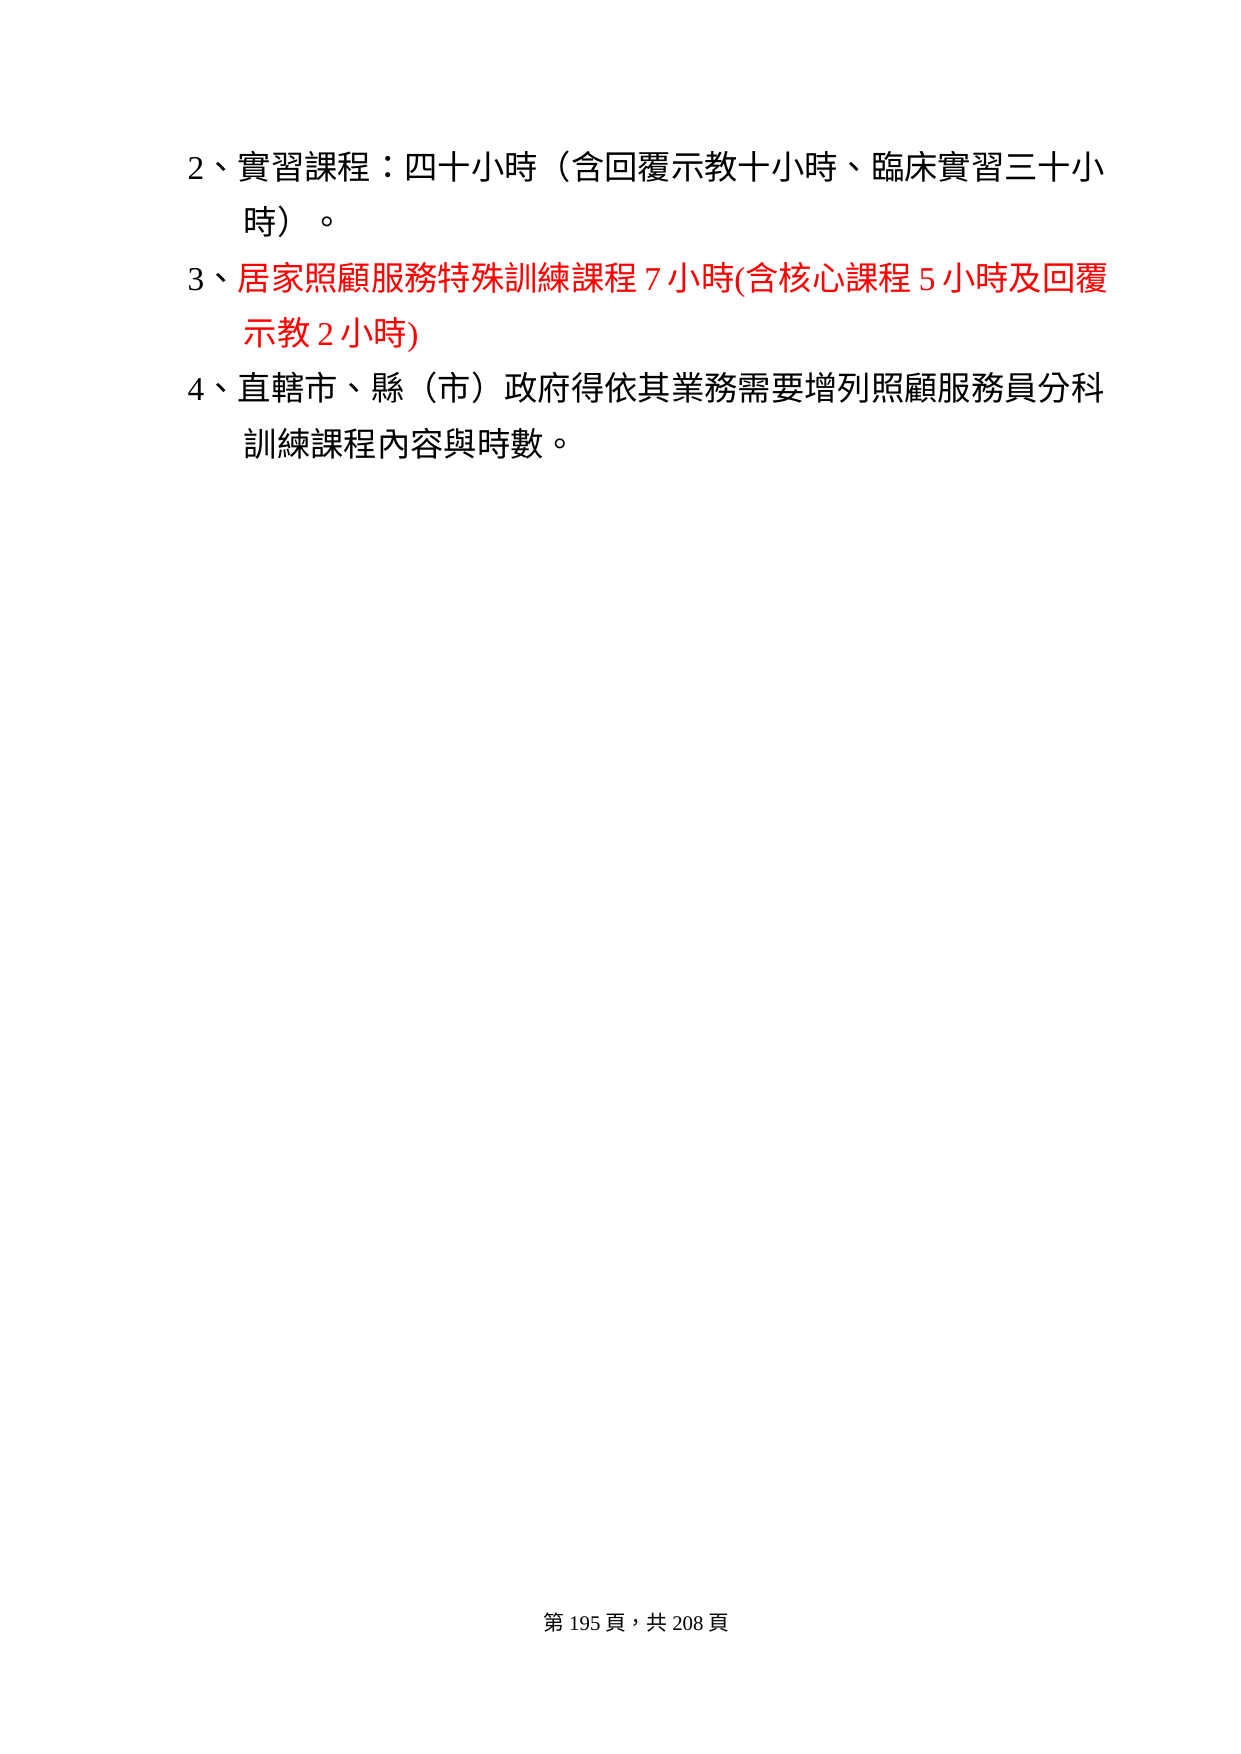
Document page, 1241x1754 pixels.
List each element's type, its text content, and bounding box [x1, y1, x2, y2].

text 2、實習課程：四十小時（含回覆示教十小時、臨床實習三十小時）。 [187, 141, 1122, 244]
text 4、直轄市、縣（市）政府得依其業務需要增列照顧服務員分科訓練課程內容與時數。 [187, 362, 1122, 466]
text 3、居家照顧服務特殊訓練課程7小時(含核心課程5小時及回覆示教2小時) [187, 251, 1122, 355]
